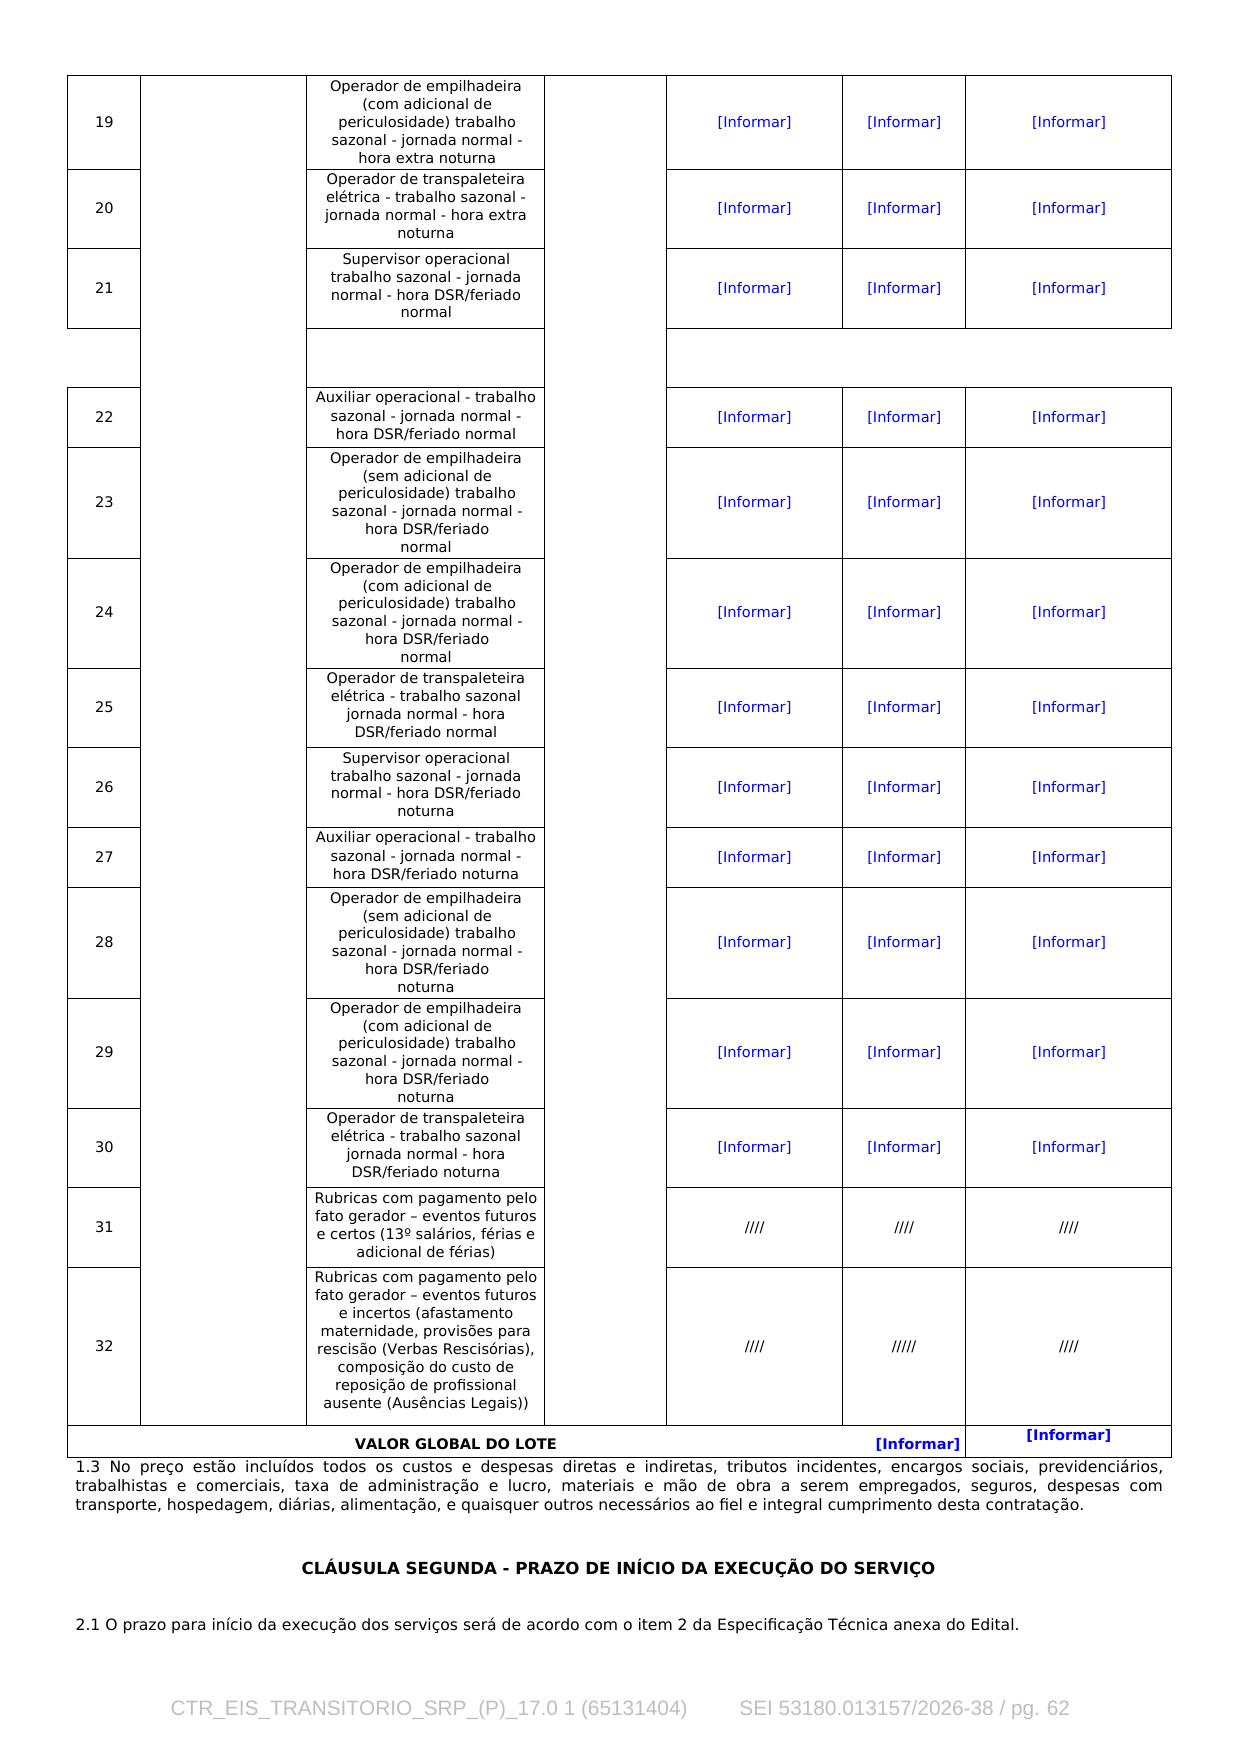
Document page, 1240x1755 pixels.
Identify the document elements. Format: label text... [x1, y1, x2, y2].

table_cell [Informar] [966, 748, 1171, 827]
table_cell Operador de empilhadeira (com adicional de periculosidade) trabalho sazonal - jornada normal - hora extra noturna [307, 76, 544, 169]
table_cell Rubricas com pagamento pelo fato gerador – eventos futuros e incertos (afastamento maternidade, provisões para rescisão (Verbas Rescisórias), composição do custo de reposição de profissional ausente (Ausências Legais)) [307, 1268, 544, 1425]
table_cell 31 [68, 1188, 140, 1267]
table_cell [Informar] [843, 828, 965, 887]
table_cell [Informar] [843, 388, 965, 447]
table_cell [Informar] [667, 828, 842, 887]
table_cell 23 [68, 448, 140, 557]
table_cell 26 [68, 748, 140, 827]
table_cell Supervisor operacional trabalho sazonal - jornada normal - hora DSR/feriado noturna [307, 748, 544, 827]
table_cell [Informar] [843, 1109, 965, 1187]
table_cell [Informar] [843, 170, 965, 248]
table_cell [Informar] [966, 388, 1171, 447]
table_cell [141, 76, 306, 387]
table_cell [Informar] [843, 999, 965, 1108]
table_cell Operador de transpaleteira elétrica - trabalho sazonal jornada normal - hora DSR/feriado normal [307, 669, 544, 747]
text CLÁUSULA SEGUNDA - PRAZO DE INÍCIO DA EXECUÇÃO DO SERVIÇO [69, 1559, 1168, 1579]
table_cell [545, 387, 666, 1425]
table_cell [Informar] [843, 76, 965, 169]
table_cell [Informar] [966, 1426, 1171, 1457]
table_cell Auxiliar operacional - trabalho sazonal - jornada normal - hora DSR/feriado noturna [307, 828, 544, 887]
table_cell [Informar] [843, 448, 965, 557]
table_cell [Informar] [667, 448, 842, 557]
table_cell [Informar] [966, 1109, 1171, 1187]
table_cell 20 [68, 170, 140, 248]
table_cell [667, 329, 1172, 387]
table_cell [Informar] [966, 559, 1171, 668]
table_cell Operador de empilhadeira (com adicional de periculosidade) trabalho sazonal - jornada normal - hora DSR/feriado noturna [307, 999, 544, 1108]
table_cell 21 [68, 249, 140, 328]
table_cell [Informar] [843, 669, 965, 747]
table_cell [Informar] [966, 170, 1171, 248]
table_cell [Informar] [966, 888, 1171, 997]
table_cell Operador de empilhadeira (com adicional de periculosidade) trabalho sazonal - jornada normal - hora DSR/feriado normal [307, 559, 544, 668]
table_cell [Informar] [843, 559, 965, 668]
table_cell [545, 76, 666, 387]
table_cell [Informar] [966, 448, 1171, 557]
table_cell [Informar] [667, 170, 842, 248]
table_cell [Informar] [966, 669, 1171, 747]
table_cell [Informar] [966, 76, 1171, 169]
text 1.3 No preço estão incluídos todos os custos e despesas diretas e indiretas, tributos incidentes, encargos sociais, previdenciários, trabalhistas e comerciais, taxa de administração e lucro, materiais e mão de obra a serem empregados, seguros, despesas com transporte, hospedagem, diárias, alimentação, e quaisquer outros necessários ao fiel e integral cumprimento desta contratação. [75, 1458, 1165, 1514]
table_cell Operador de empilhadeira (sem adicional de periculosidade) trabalho sazonal - jornada normal - hora DSR/feriado noturna [307, 888, 544, 997]
table_cell Supervisor operacional trabalho sazonal - jornada normal - hora DSR/feriado normal [307, 249, 544, 328]
table_cell Operador de transpaleteira elétrica - trabalho sazonal jornada normal - hora DSR/feriado noturna [307, 1109, 544, 1187]
table_cell //// [966, 1188, 1171, 1267]
table_cell Auxiliar operacional - trabalho sazonal - jornada normal - hora DSR/feriado normal [307, 388, 544, 447]
table_cell 25 [68, 669, 140, 747]
table_cell 19 [68, 76, 140, 169]
table_cell Rubricas com pagamento pelo fato gerador – eventos futuros e certos (13º salários, férias e adicional de férias) [307, 1188, 544, 1267]
table_cell [Informar] [966, 249, 1171, 328]
table_cell [Informar] [667, 559, 842, 668]
table_cell [Informar] [966, 828, 1171, 887]
table_cell [Informar] [667, 669, 842, 747]
table_cell [Informar] [667, 1109, 842, 1187]
table_cell [Informar] [843, 888, 965, 997]
table_cell [Informar] [843, 748, 965, 827]
table_cell 30 [68, 1109, 140, 1187]
table_cell [68, 329, 140, 387]
table_cell //// [667, 1268, 842, 1425]
table_cell Operador de empilhadeira (sem adicional de periculosidade) trabalho sazonal - jornada normal - hora DSR/feriado normal [307, 448, 544, 557]
table_cell [Informar] [667, 748, 842, 827]
table_cell 29 [68, 999, 140, 1108]
table_cell 22 [68, 388, 140, 447]
table_cell VALOR GLOBAL DO LOTE [Informar] [68, 1426, 965, 1457]
table_cell 24 [68, 559, 140, 668]
table_cell //// [667, 1188, 842, 1267]
table_cell [Informar] [843, 249, 965, 328]
table_cell 28 [68, 888, 140, 997]
table_cell //// [966, 1268, 1171, 1425]
table_cell ///// [843, 1268, 965, 1425]
table_cell Operador de transpaleteira elétrica - trabalho sazonal - jornada normal - hora extra noturna [307, 170, 544, 248]
table_cell [307, 329, 544, 387]
table_cell [Informar] [667, 76, 842, 169]
table_cell [Informar] [667, 249, 842, 328]
table_cell //// [843, 1188, 965, 1267]
table_cell [141, 387, 306, 1425]
text 2.1 O prazo para início da execução dos serviços será de acordo com o item 2 da Especificação Técnica anexa do Edital. [75, 1616, 1165, 1634]
table_cell [Informar] [667, 388, 842, 447]
table_cell [Informar] [667, 888, 842, 997]
table_cell 27 [68, 828, 140, 887]
table_cell [Informar] [966, 999, 1171, 1108]
table_cell [Informar] [667, 999, 842, 1108]
table_cell 32 [68, 1268, 140, 1425]
